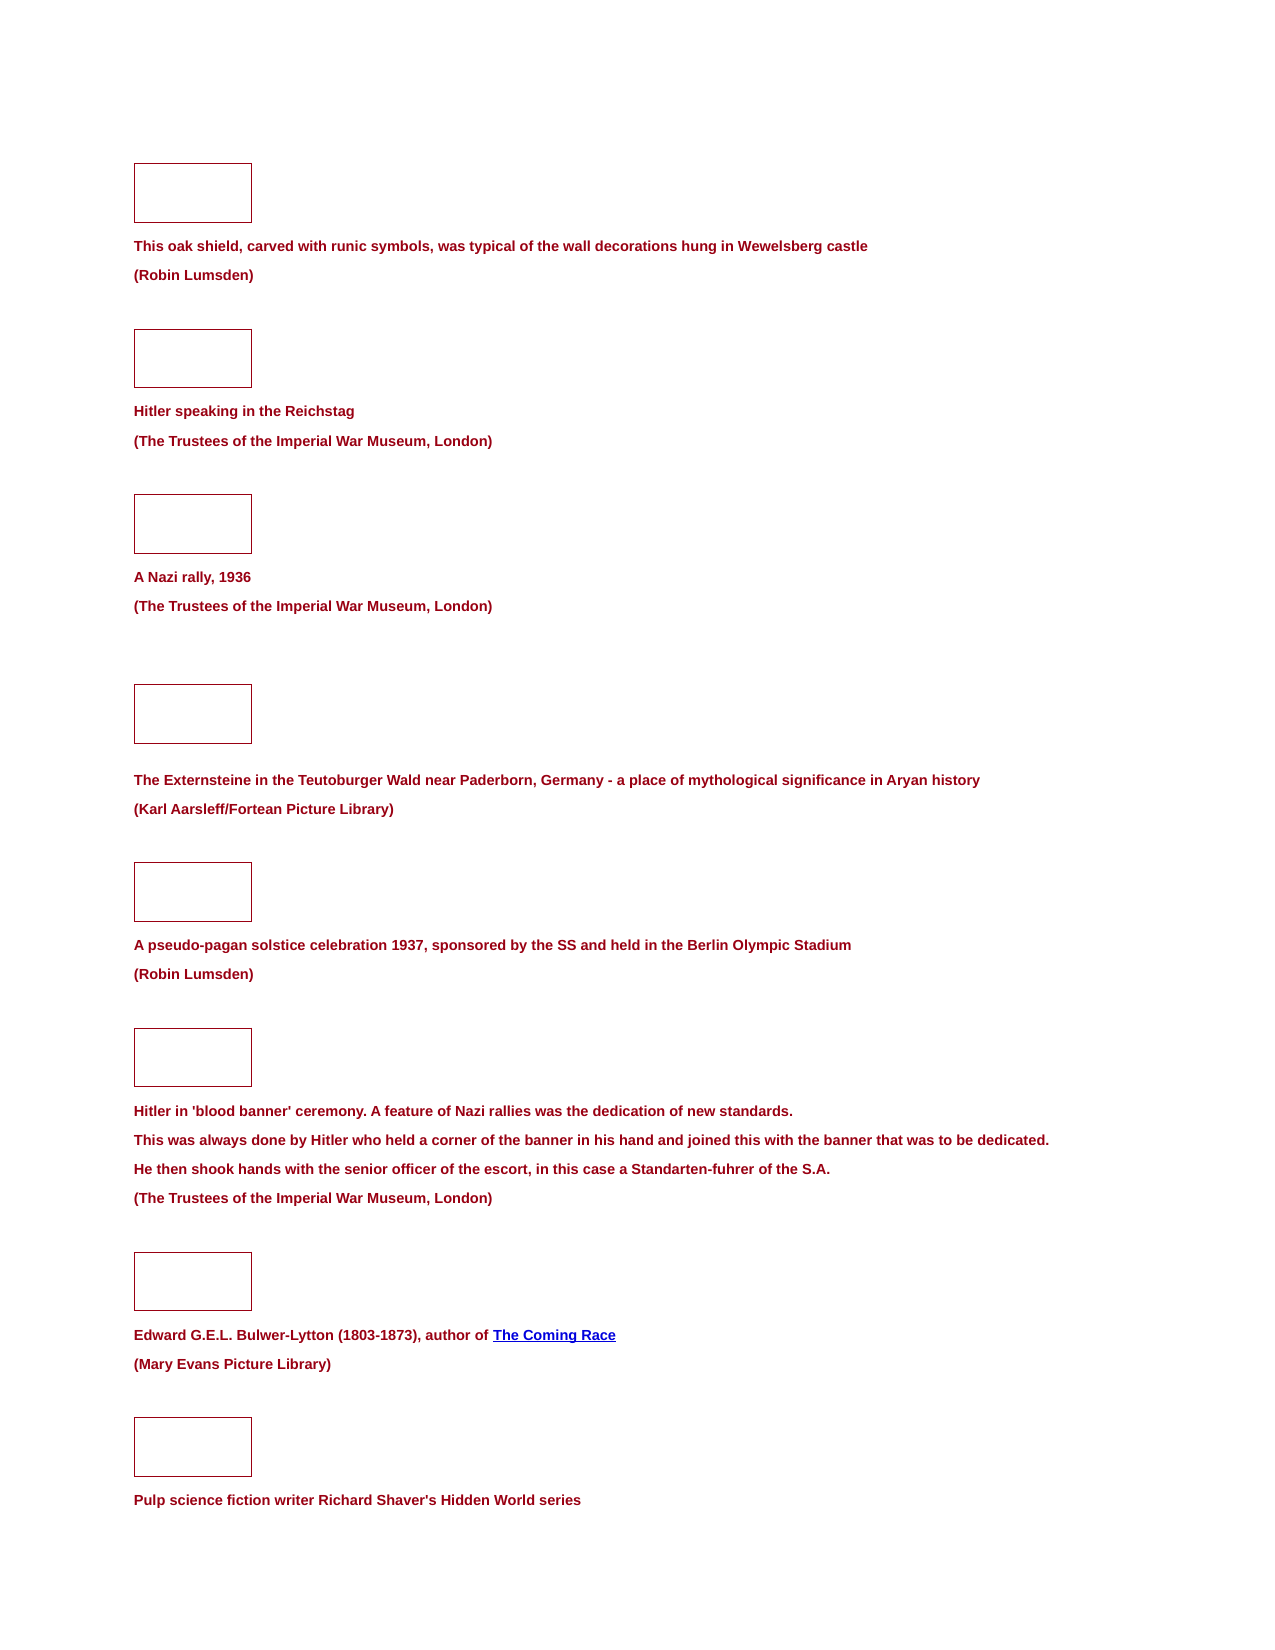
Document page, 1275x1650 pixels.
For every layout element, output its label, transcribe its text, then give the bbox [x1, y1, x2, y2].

text (The Trustees of the Imperial War Museum, London) [134, 1190, 1147, 1223]
text Hitler speaking in the Reichstag [134, 313, 1147, 420]
text A Nazi rally, 1936 [134, 478, 1147, 585]
text Pulp science fiction writer Richard Shaver's Hidden World series [134, 1402, 1147, 1508]
text (Robin Lumsden) [134, 267, 1147, 300]
text Hitler in 'blood banner' ceremony. A feature of Nazi rallies was the dedication of new standards. [134, 1012, 1147, 1119]
text (The Trustees of the Imperial War Museum, London) [134, 432, 1147, 466]
text (Mary Evans Picture Library) [134, 1356, 1147, 1389]
text A pseudo-pagan solstice celebration 1937, sponsored by the SS and held in the Berlin Olympic Stadium [134, 846, 1147, 953]
text (The Trustees of the Imperial War Museum, London) [134, 598, 1147, 615]
text (Karl Aarsleff/Fortean Picture Library) [134, 800, 1147, 834]
text (Robin Lumsden) [134, 966, 1147, 999]
text The Externsteine in the Teutoburger Wald near Paderborn, Germany - a place of mythological significance in Aryan history [134, 771, 1147, 788]
text [134, 118, 1147, 135]
text This was always done by Hitler who held a corner of the banner in his hand and joined this with the banner that was to be dedicated. [134, 1131, 1147, 1148]
text He then shook hands with the senior officer of the escort, in this case a Standarten-fuhrer of the S.A. [134, 1161, 1147, 1177]
text This oak shield, carved with runic symbols, was typical of the wall decorations hung in Wewelsberg castle [134, 147, 1147, 254]
text Edward G.E.L. Bulwer-Lytton (1803-1873), author of The Coming Race [134, 1236, 1147, 1343]
